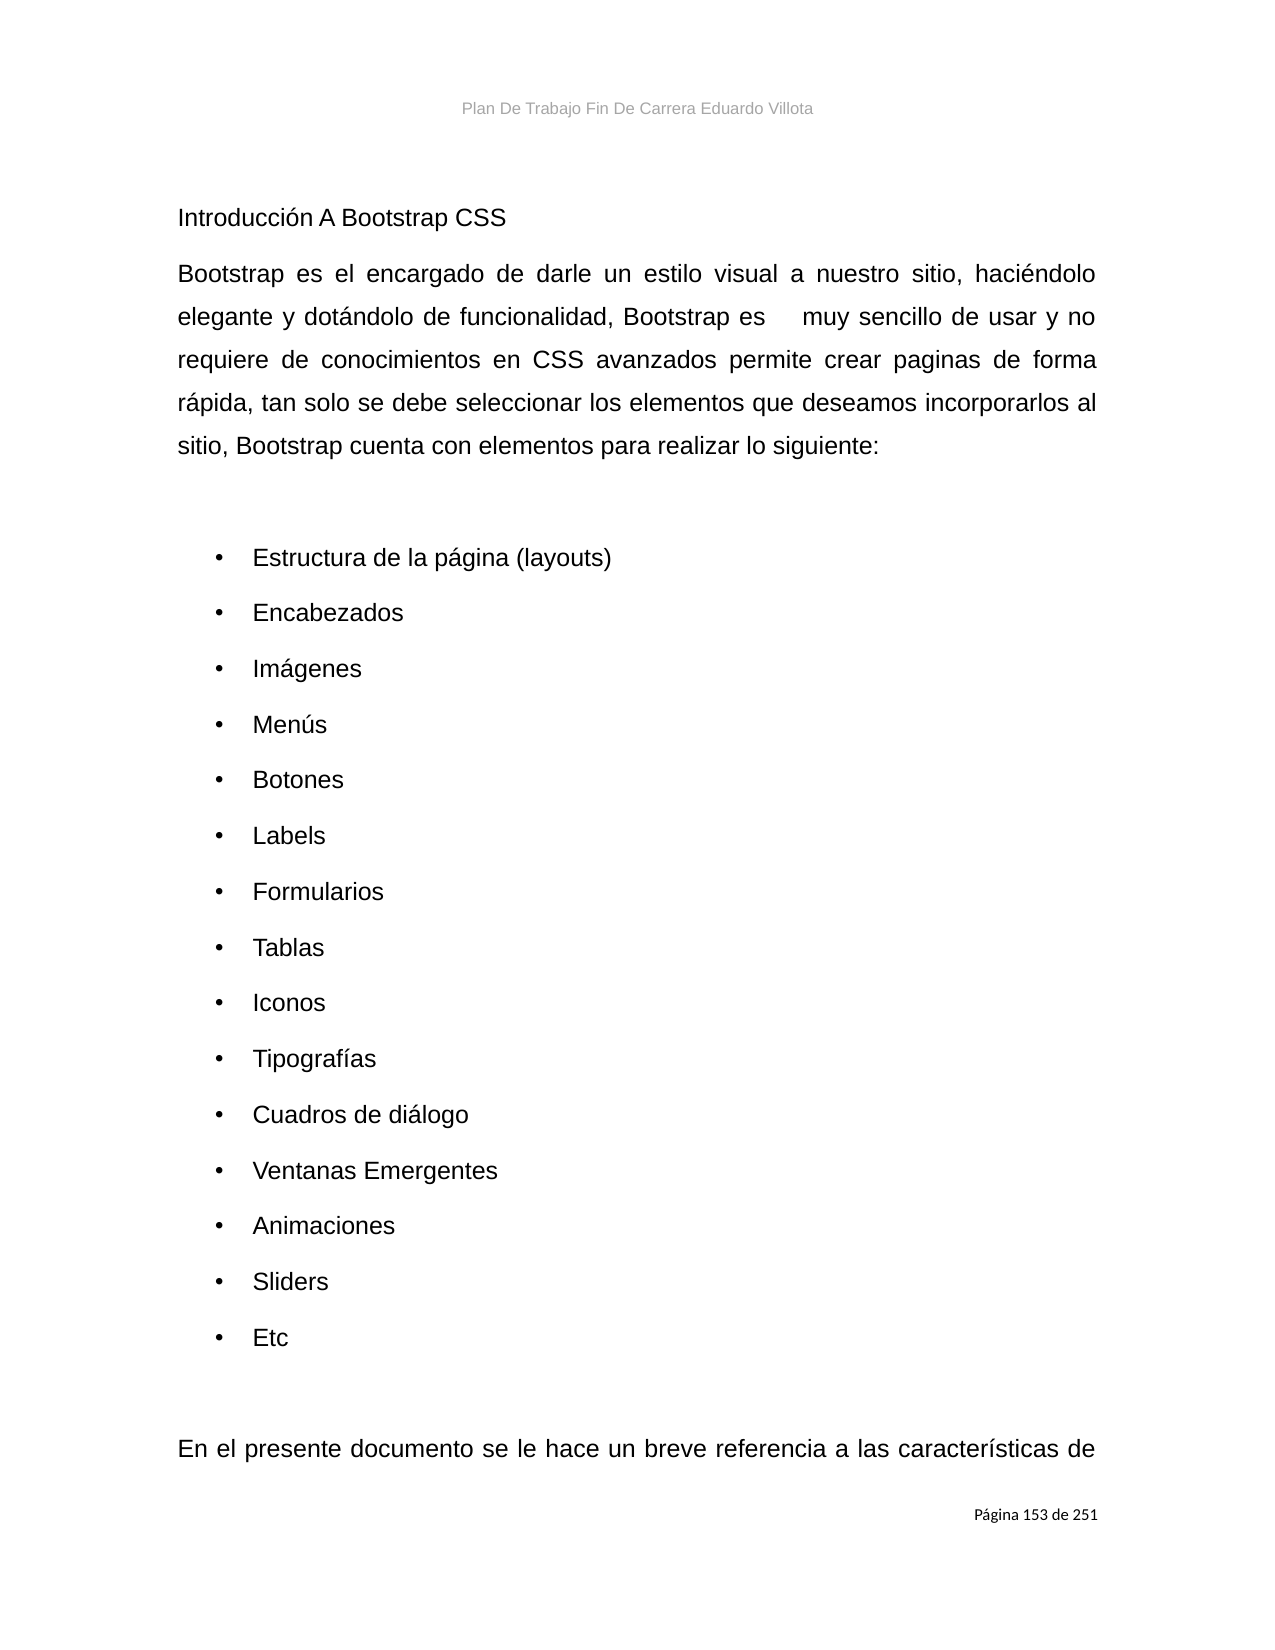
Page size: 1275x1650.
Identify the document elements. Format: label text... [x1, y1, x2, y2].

list Ventanas Emergentes [215, 1156, 1098, 1184]
list Estructura de la página (layouts) [215, 543, 1098, 571]
list Botones [215, 766, 1098, 794]
text Introducción A Bootstrap CSS [177, 203, 1098, 232]
list Cuadros de diálogo [215, 1100, 1098, 1129]
list Animaciones [215, 1211, 1098, 1240]
list Labels [215, 821, 1098, 850]
list Tablas [215, 933, 1098, 962]
text En el presente documento se le hace un breve referencia a las características de [177, 1434, 1098, 1463]
list Iconos [215, 988, 1098, 1017]
list Formularios [215, 877, 1098, 906]
text Bootstrap es el encargado de darle un estilo visual a nuestro sitio, haciéndolo elegante y dotándolo de funcionalidad, Bootstrap es muy sencillo de usar y no requiere de conocimientos en CSS avanzados permite crear paginas de forma rápida, tan solo se debe seleccionar los elementos que deseamos incorporarlos al sitio, Bootstrap cuenta con elementos para realizar lo siguiente: [177, 259, 1098, 460]
list Menús [215, 710, 1098, 739]
list Etc [215, 1323, 1098, 1352]
list Tipografías [215, 1044, 1098, 1073]
list Sliders [215, 1267, 1098, 1296]
list Imágenes [215, 654, 1098, 683]
list Encabezados [215, 598, 1098, 627]
